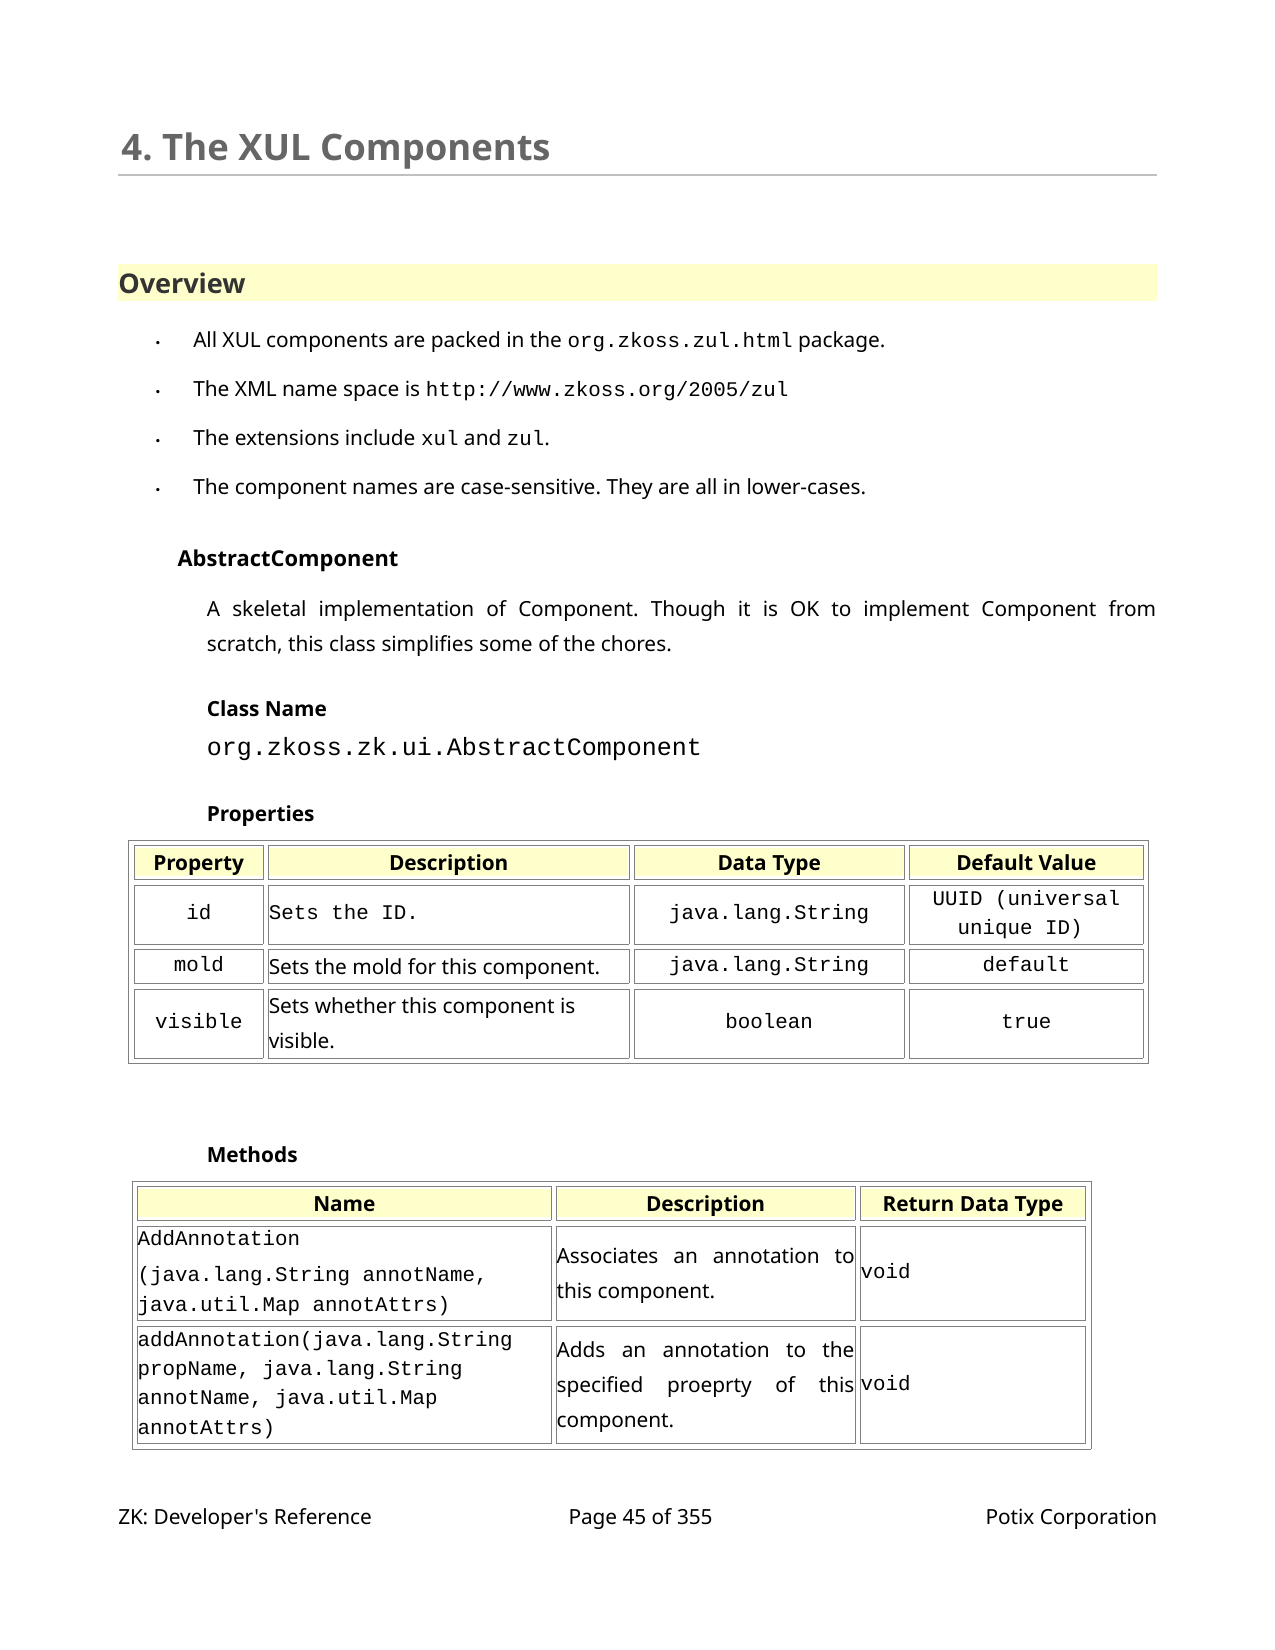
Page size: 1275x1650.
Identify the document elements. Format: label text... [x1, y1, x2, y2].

subtitle Methods [207, 1140, 1157, 1168]
text A skeletal implementation of Component. Though it is OK to implement Component from scratch, this class simplifies some of the chores. [207, 594, 1157, 657]
table_header Name [134, 1182, 553, 1220]
table_header Description [554, 1182, 857, 1220]
table_cell mold [131, 944, 266, 983]
table_cell addAnnotation(java.lang.String propName, java.lang.String annotName, java.util.Map annotAttrs) [134, 1320, 553, 1443]
table_cell Sets the mold for this component. [266, 944, 631, 983]
table_cell void [858, 1320, 1088, 1443]
table_cell java.lang.String [631, 944, 906, 983]
table_cell AddAnnotation (java.lang.String annotName, java.util.Map annotAttrs) [134, 1220, 553, 1320]
table_cell Associates an annotation to this component. [554, 1220, 857, 1320]
list The XML name space is http://www.zkoss.org/2005/zul [156, 374, 1157, 402]
table_cell default [906, 944, 1146, 983]
subtitle AbstractComponent [177, 543, 1157, 573]
table_header Data Type [631, 841, 906, 879]
table_cell id [131, 879, 266, 943]
table_cell visible [131, 983, 266, 1058]
table_cell Sets whether this component is visible. [266, 983, 631, 1058]
subtitle Class Name [207, 694, 1157, 722]
table_cell UUID (universal unique ID) [906, 879, 1146, 943]
table_cell true [906, 983, 1146, 1058]
list The extensions include xul and zul. [156, 423, 1157, 452]
table_header Return Data Type [858, 1182, 1088, 1220]
table_cell Adds an annotation to the specified proeprty of this component. [554, 1320, 857, 1443]
table_cell java.lang.String [631, 879, 906, 943]
list All XUL components are packed in the org.zkoss.zul.html package. [156, 325, 1157, 353]
table_cell void [858, 1220, 1088, 1320]
subtitle Properties [207, 799, 1157, 827]
subtitle Overview [118, 264, 1157, 301]
list The component names are case-sensitive. They are all in lower-cases. [156, 472, 1157, 501]
text org.zkoss.zk.ui.AbstractComponent [207, 734, 1157, 763]
table_header Default Value [906, 841, 1146, 879]
table_cell Sets the ID. [266, 879, 631, 943]
table_cell boolean [631, 983, 906, 1058]
table_header Description [266, 841, 631, 879]
table_header Property [131, 841, 266, 879]
subtitle 4. The XUL Components [118, 118, 1157, 174]
